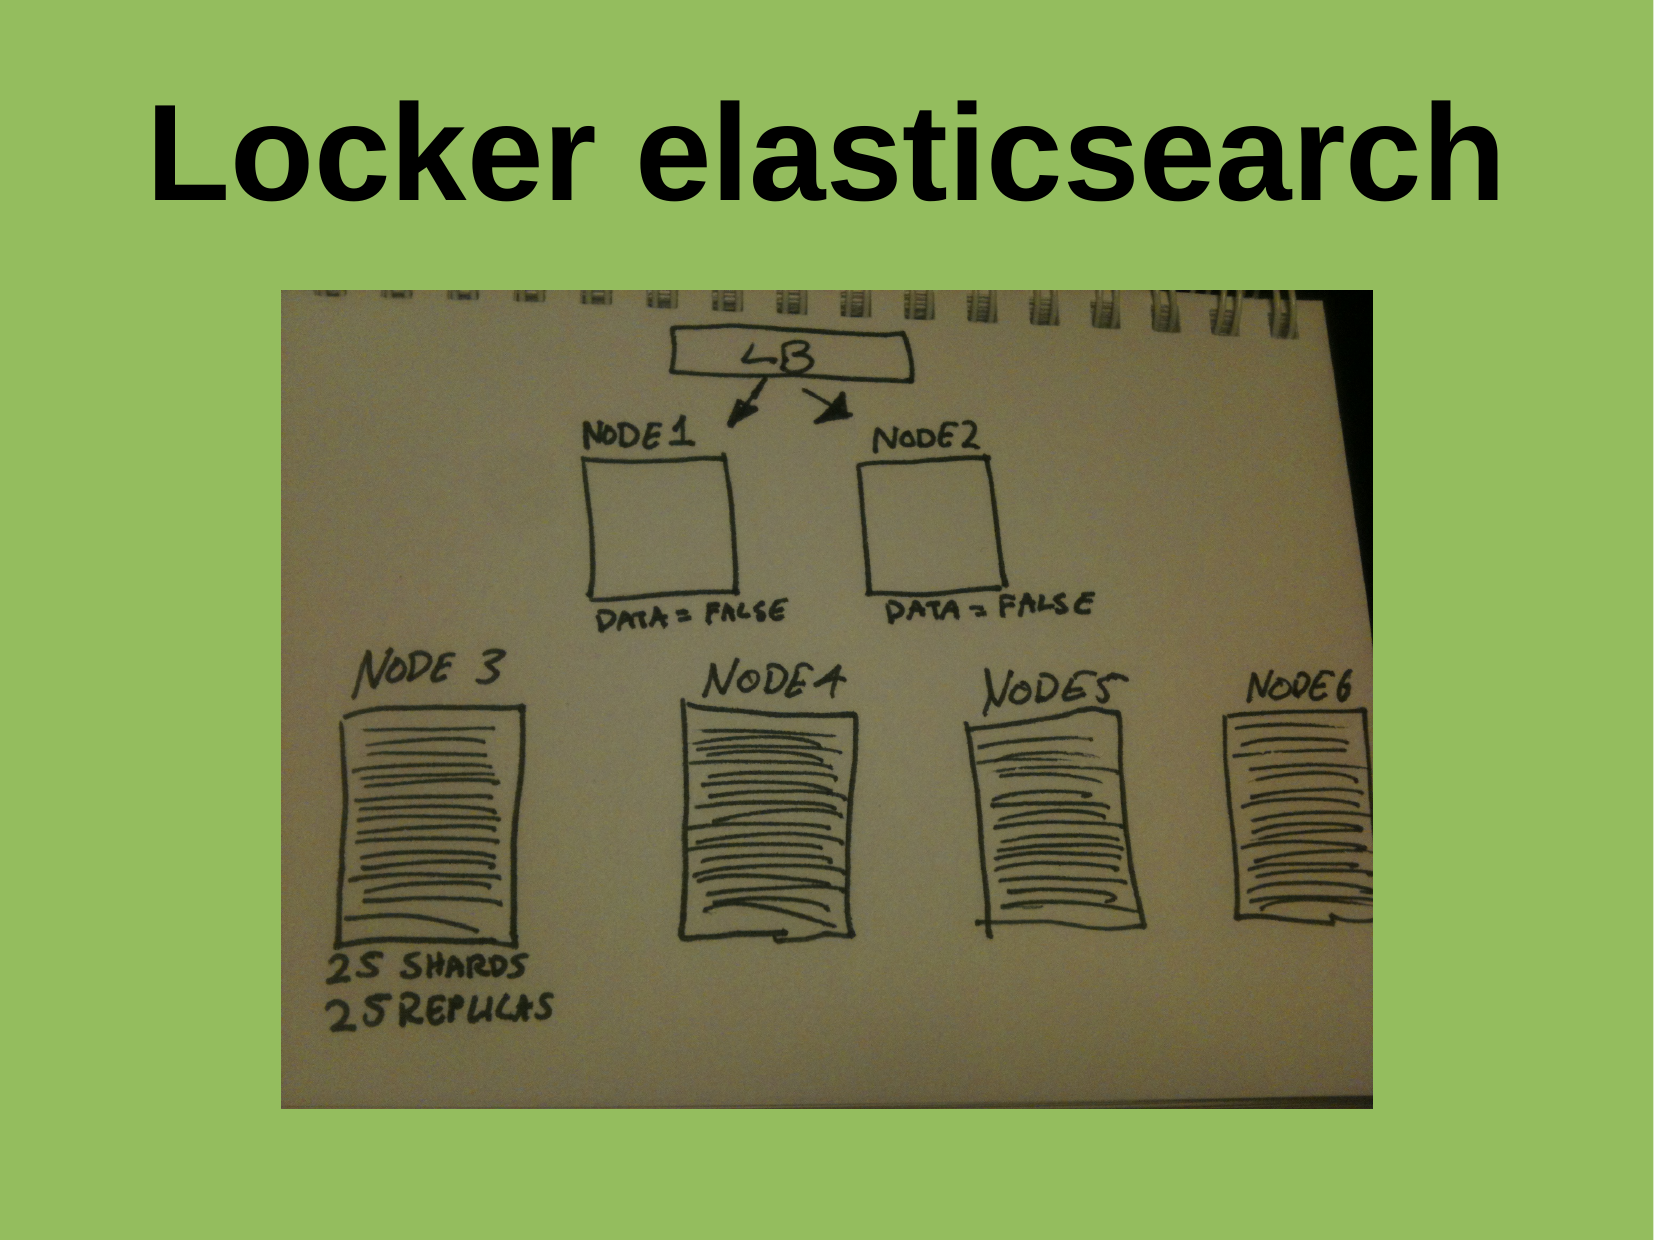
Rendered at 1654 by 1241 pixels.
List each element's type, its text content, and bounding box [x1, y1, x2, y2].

title Locker elasticsearch [82, 49, 1571, 257]
picture [281, 290, 1373, 1109]
